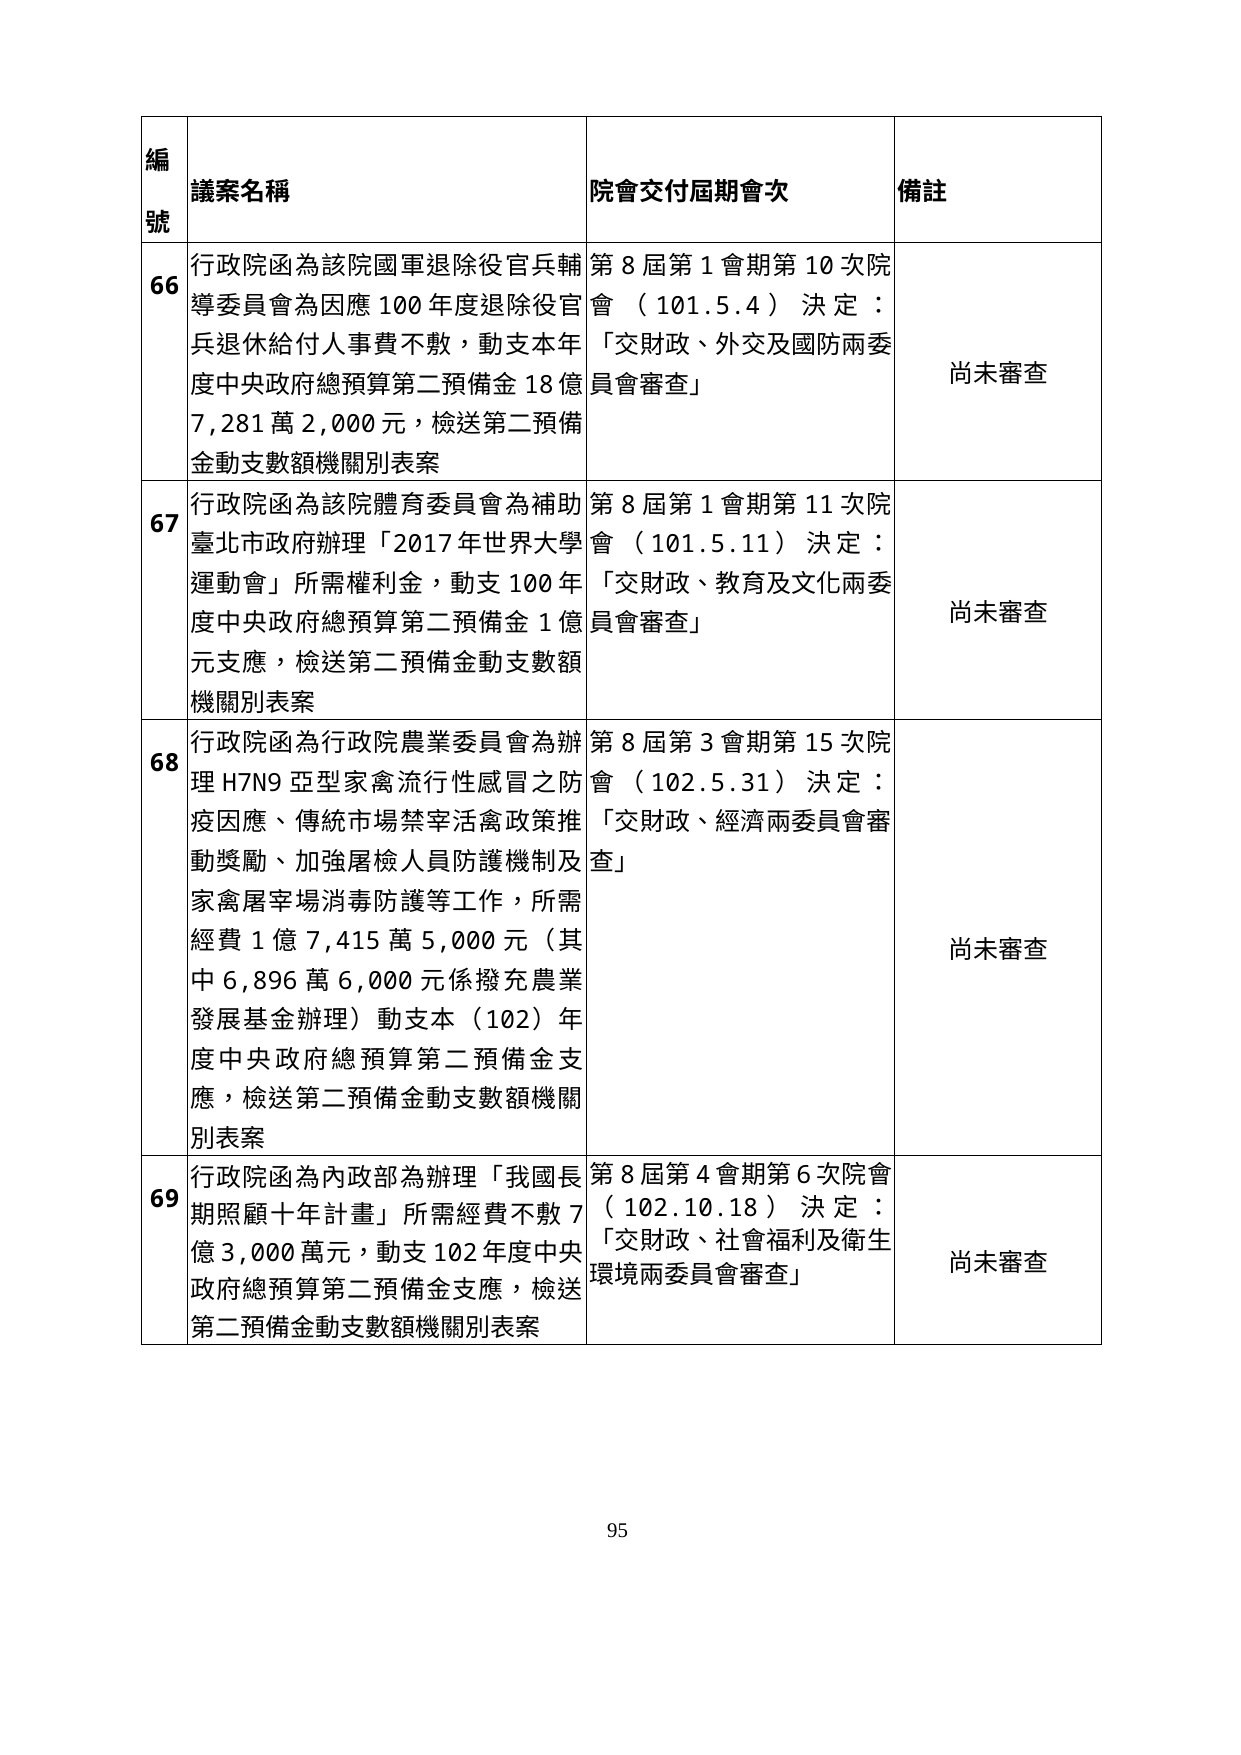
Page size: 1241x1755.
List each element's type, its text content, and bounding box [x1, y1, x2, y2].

table_header 編號 [142, 117, 187, 242]
table_cell 尚未審查 [895, 1156, 1101, 1344]
table_cell 66 [142, 243, 187, 480]
table_cell 行政院函為內政部為辦理「我國長期照顧十年計畫」所需經費不敷7億3,000萬元，動支102年度中央政府總預算第二預備金支應，檢送第二預備金動支數額機關別表案 [188, 1156, 586, 1344]
table_header 院會交付屆期會次 [587, 117, 894, 242]
table_cell 行政院函為該院國軍退除役官兵輔導委員會為因應100年度退除役官兵退休給付人事費不敷，動支本年度中央政府總預算第二預備金18億7,281萬2,000元，檢送第二預備金動支數額機關別表案 [188, 243, 586, 480]
table_cell 尚未審查 [895, 481, 1101, 719]
table_cell 68 [142, 720, 187, 1155]
table_cell 行政院函為行政院農業委員會為辦理H7N9亞型家禽流行性感冒之防疫因應、傳統市場禁宰活禽政策推動獎勵、加強屠檢人員防護機制及家禽屠宰場消毒防護等工作，所需經費1億7,415萬5,000元（其中6,896萬6,000元係撥充農業發展基金辦理）動支本（102）年度中央政府總預算第二預備金支應，檢送第二預備金動支數額機關別表案 [188, 720, 586, 1155]
table_header 備註 [895, 117, 1101, 242]
table_cell 第8屆第4會期第6次院會（102.10.18）決定：「交財政、社會福利及衛生環境兩委員會審查」 [587, 1156, 894, 1344]
table_cell 第8屆第1會期第11次院會（101.5.11）決定：「交財政、教育及文化兩委員會審查」 [587, 481, 894, 719]
table_cell 第8屆第3會期第15次院會（102.5.31）決定：「交財政、經濟兩委員會審查」 [587, 720, 894, 1155]
table_cell 尚未審查 [895, 720, 1101, 1155]
table_cell 尚未審查 [895, 243, 1101, 480]
table_cell 69 [142, 1156, 187, 1344]
table_header 議案名稱 [188, 117, 586, 242]
table_cell 67 [142, 481, 187, 719]
table_cell 行政院函為該院體育委員會為補助臺北市政府辦理「2017年世界大學運動會」所需權利金，動支100年度中央政府總預算第二預備金1億元支應，檢送第二預備金動支數額機關別表案 [188, 481, 586, 719]
table_cell 第8屆第1會期第10次院會（101.5.4）決定：「交財政、外交及國防兩委員會審查」 [587, 243, 894, 480]
